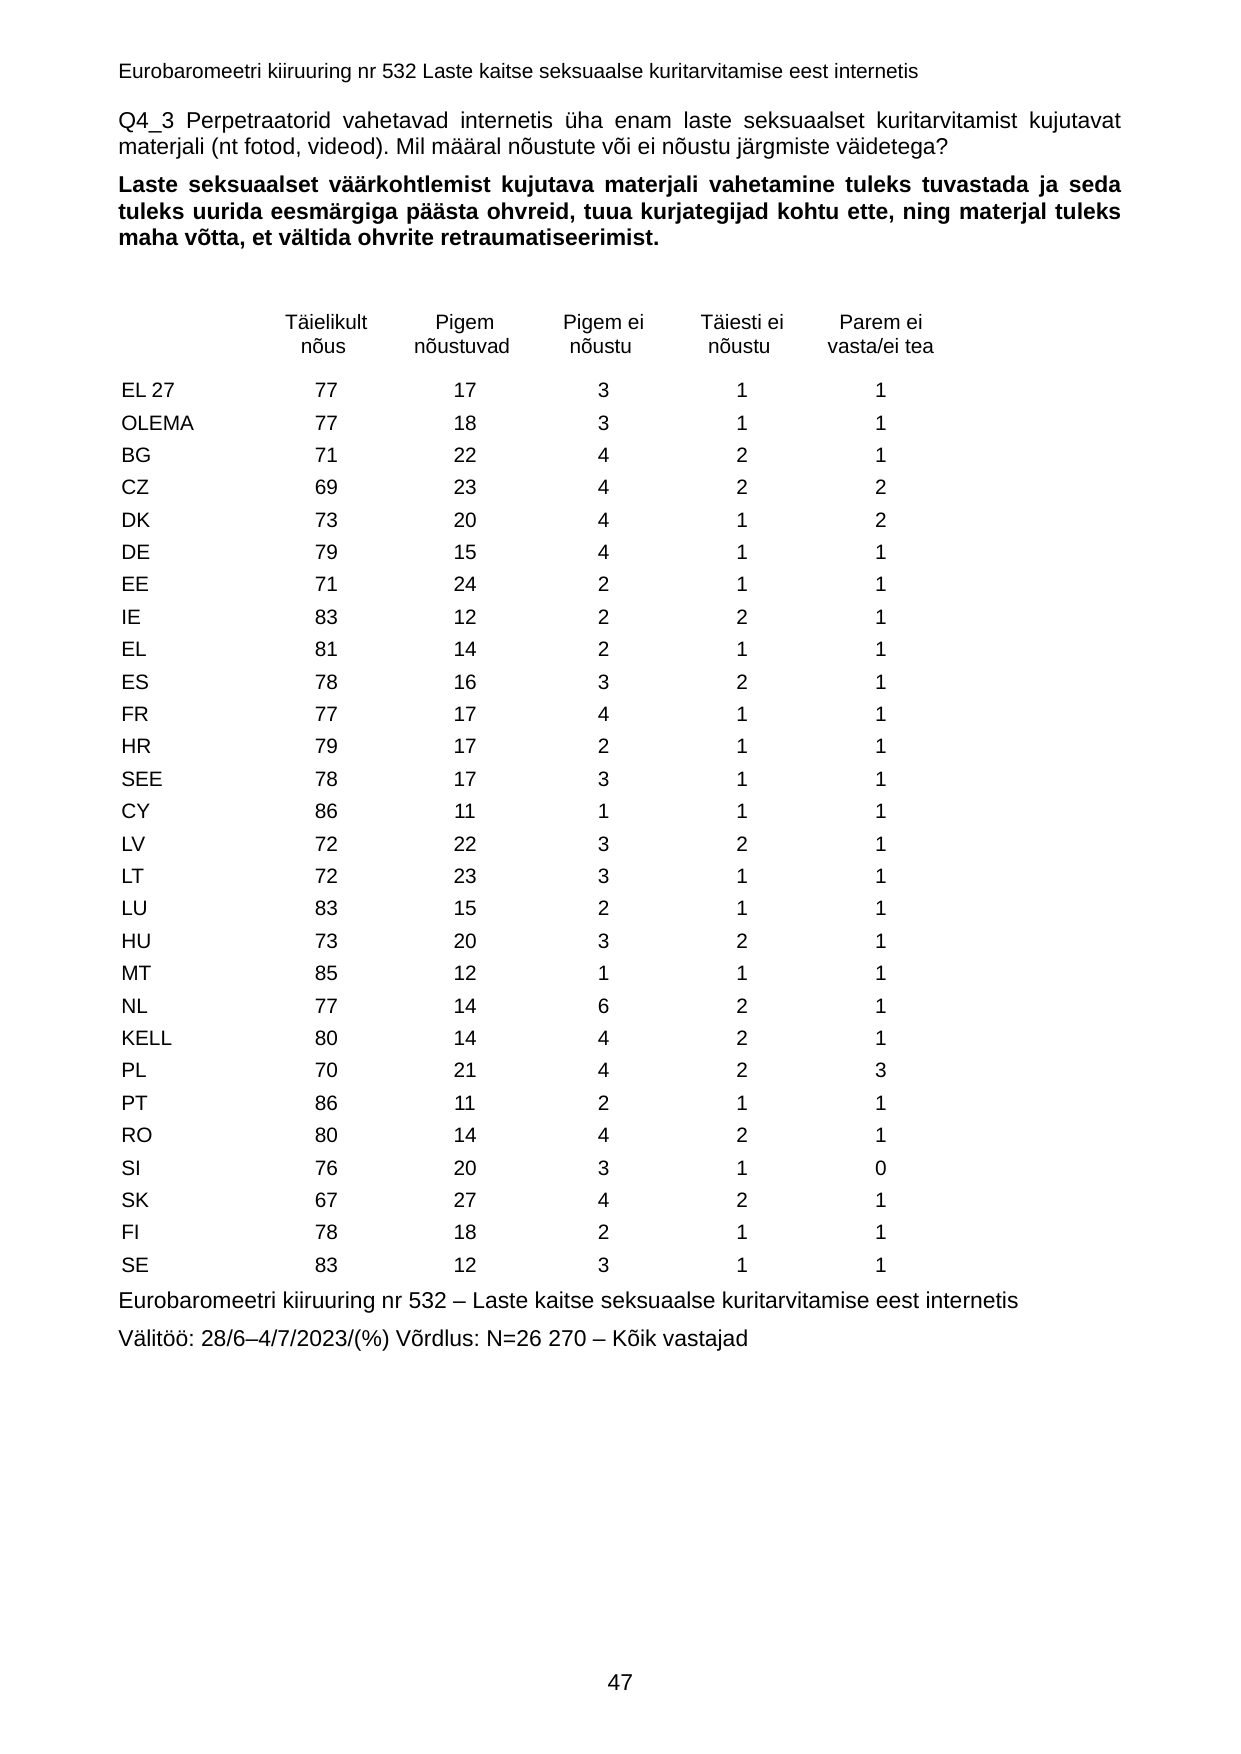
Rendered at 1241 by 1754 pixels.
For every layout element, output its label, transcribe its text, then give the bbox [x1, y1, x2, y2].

table_cell 17 [395, 763, 534, 795]
table_cell 81 [257, 633, 395, 665]
table_cell 2 [673, 471, 811, 503]
table_cell 1 [673, 1249, 811, 1281]
table_cell 1 [673, 698, 811, 730]
table_cell 20 [395, 925, 534, 957]
table_cell 79 [257, 730, 395, 762]
table_cell 11 [395, 795, 534, 827]
table_cell 1 [811, 989, 950, 1022]
table_cell 1 [811, 536, 950, 568]
table_cell CY [118, 795, 257, 827]
table_cell 1 [673, 892, 811, 924]
table_cell 70 [257, 1054, 395, 1086]
table_cell PL [118, 1054, 257, 1086]
table_cell 1 [811, 568, 950, 601]
table_cell 4 [534, 1184, 673, 1216]
table_cell 3 [534, 925, 673, 957]
table_cell 1 [811, 795, 950, 827]
table_cell 3 [534, 763, 673, 795]
table_cell 1 [673, 1216, 811, 1248]
table_header Täielikult nõus [257, 295, 395, 374]
table_cell 1 [673, 406, 811, 438]
table_cell 86 [257, 795, 395, 827]
table_cell OLEMA [118, 406, 257, 438]
table_cell 2 [534, 601, 673, 633]
table_cell 1 [673, 1151, 811, 1184]
table_cell SE [118, 1249, 257, 1281]
text Välitöö: 28/6–4/7/2023/(%) Võrdlus: N=26 270 – Kõik vastajad [118, 1325, 1122, 1351]
table_cell 0 [811, 1151, 950, 1184]
table_header Pigem ei nõustu [534, 295, 673, 374]
table_cell 12 [395, 601, 534, 633]
table_cell 22 [395, 827, 534, 860]
table_cell 72 [257, 860, 395, 892]
table_cell 77 [257, 374, 395, 406]
table_cell 2 [673, 601, 811, 633]
table_cell 2 [673, 925, 811, 957]
table_header Parem ei vasta/ei tea [811, 295, 950, 374]
table_cell 77 [257, 698, 395, 730]
table_cell 1 [673, 795, 811, 827]
table_cell EL 27 [118, 374, 257, 406]
table_cell CZ [118, 471, 257, 503]
table_cell 14 [395, 633, 534, 665]
table_cell DK [118, 503, 257, 536]
table_cell SI [118, 1151, 257, 1184]
table_cell NL [118, 989, 257, 1022]
table_cell 71 [257, 439, 395, 471]
table_cell 3 [534, 374, 673, 406]
table_cell 1 [811, 1086, 950, 1119]
table_cell 1 [673, 374, 811, 406]
table_cell 11 [395, 1086, 534, 1119]
table_cell 4 [534, 1054, 673, 1086]
table_cell 80 [257, 1022, 395, 1054]
table_cell 14 [395, 1119, 534, 1151]
table_cell DE [118, 536, 257, 568]
table_cell 12 [395, 1249, 534, 1281]
table_cell MT [118, 957, 257, 989]
table_cell 1 [811, 601, 950, 633]
table_cell LU [118, 892, 257, 924]
table_cell 1 [811, 730, 950, 762]
table_cell 1 [673, 633, 811, 665]
table_cell 77 [257, 406, 395, 438]
table_header Täiesti ei nõustu [673, 295, 811, 374]
table_cell 2 [673, 1054, 811, 1086]
table_cell EE [118, 568, 257, 601]
table_cell 1 [811, 957, 950, 989]
table_cell 78 [257, 1216, 395, 1248]
table_cell 1 [534, 957, 673, 989]
table_cell 14 [395, 989, 534, 1022]
table_cell 1 [811, 698, 950, 730]
table_cell 15 [395, 536, 534, 568]
table_cell 86 [257, 1086, 395, 1119]
table_cell 16 [395, 665, 534, 698]
table_cell 1 [811, 1022, 950, 1054]
table_cell 3 [534, 406, 673, 438]
table_cell 78 [257, 665, 395, 698]
table_cell 1 [811, 1184, 950, 1216]
table_cell 1 [811, 406, 950, 438]
table_cell 3 [534, 827, 673, 860]
table_cell 3 [534, 1151, 673, 1184]
table_cell 1 [673, 568, 811, 601]
table_cell 3 [811, 1054, 950, 1086]
table_cell 80 [257, 1119, 395, 1151]
table_cell 1 [673, 957, 811, 989]
table_cell RO [118, 1119, 257, 1151]
table_cell PT [118, 1086, 257, 1119]
table_cell 83 [257, 892, 395, 924]
table_cell 2 [534, 633, 673, 665]
table_cell 6 [534, 989, 673, 1022]
table_cell 1 [673, 536, 811, 568]
table_cell IE [118, 601, 257, 633]
table_cell SK [118, 1184, 257, 1216]
table_cell 77 [257, 989, 395, 1022]
table_cell 12 [395, 957, 534, 989]
table_cell 76 [257, 1151, 395, 1184]
table_cell KELL [118, 1022, 257, 1054]
table_cell 24 [395, 568, 534, 601]
table_cell 4 [534, 698, 673, 730]
table_cell FI [118, 1216, 257, 1248]
table_cell 18 [395, 406, 534, 438]
table_cell 17 [395, 730, 534, 762]
table_cell 1 [811, 827, 950, 860]
table_cell 1 [673, 1086, 811, 1119]
table_cell HR [118, 730, 257, 762]
table_cell 1 [811, 665, 950, 698]
table_cell 1 [811, 925, 950, 957]
table_cell 20 [395, 503, 534, 536]
table_cell 1 [811, 1249, 950, 1281]
table_cell 1 [811, 892, 950, 924]
table_cell 1 [673, 503, 811, 536]
table_cell 14 [395, 1022, 534, 1054]
table_cell 4 [534, 1119, 673, 1151]
table_cell 73 [257, 503, 395, 536]
table_cell 27 [395, 1184, 534, 1216]
text Eurobaromeetri kiiruuring nr 532 – Laste kaitse seksuaalse kuritarvitamise eest internetis [118, 1287, 1122, 1313]
table_cell 2 [534, 730, 673, 762]
table_cell 85 [257, 957, 395, 989]
table_cell 4 [534, 503, 673, 536]
table_cell 78 [257, 763, 395, 795]
table_cell ES [118, 665, 257, 698]
table_cell 3 [534, 860, 673, 892]
table_cell 1 [811, 633, 950, 665]
table_cell 73 [257, 925, 395, 957]
table_cell 1 [811, 1119, 950, 1151]
table_cell 4 [534, 439, 673, 471]
table_cell 2 [673, 665, 811, 698]
table_cell 3 [534, 665, 673, 698]
text Laste seksuaalset väärkohtlemist kujutava materjali vahetamine tuleks tuvastada ja seda tuleks uurida eesmärgiga päästa ohvreid, tuua kurjategijad kohtu ette, ning materjal tuleks maha võtta, et vältida ohvrite retraumatiseerimist. [118, 171, 1122, 250]
table_cell LT [118, 860, 257, 892]
table_cell BG [118, 439, 257, 471]
table_cell 21 [395, 1054, 534, 1086]
table_cell 1 [811, 763, 950, 795]
table_cell FR [118, 698, 257, 730]
table_cell 3 [534, 1249, 673, 1281]
table_cell 2 [673, 827, 811, 860]
table_cell 1 [534, 795, 673, 827]
table_cell 2 [534, 568, 673, 601]
table_cell 2 [673, 439, 811, 471]
table_cell 2 [534, 1086, 673, 1119]
table_cell 15 [395, 892, 534, 924]
table_cell 67 [257, 1184, 395, 1216]
table_cell 83 [257, 1249, 395, 1281]
table_header Pigem nõustuvad [395, 295, 534, 374]
table_cell 2 [673, 989, 811, 1022]
table_cell 23 [395, 471, 534, 503]
table_cell 2 [673, 1022, 811, 1054]
table_cell 1 [673, 860, 811, 892]
table_cell 1 [673, 730, 811, 762]
table_cell 1 [673, 763, 811, 795]
table_cell 17 [395, 698, 534, 730]
table_cell 2 [534, 1216, 673, 1248]
table_cell 2 [811, 471, 950, 503]
table_cell 79 [257, 536, 395, 568]
table_header [118, 295, 257, 374]
table_cell 4 [534, 1022, 673, 1054]
table_cell 71 [257, 568, 395, 601]
table_cell 2 [534, 892, 673, 924]
table_cell LV [118, 827, 257, 860]
table_cell 1 [811, 439, 950, 471]
table_cell 4 [534, 471, 673, 503]
table_cell 2 [811, 503, 950, 536]
table_cell EL [118, 633, 257, 665]
table_cell 20 [395, 1151, 534, 1184]
table_cell HU [118, 925, 257, 957]
table_cell SEE [118, 763, 257, 795]
table_cell 1 [811, 374, 950, 406]
table_cell 69 [257, 471, 395, 503]
text Q4_3 Perpetraatorid vahetavad internetis üha enam laste seksuaalset kuritarvitamist kujutavat materjali (nt fotod, videod). Mil määral nõustute või ei nõustu järgmiste väidetega? [118, 107, 1122, 159]
table_cell 17 [395, 374, 534, 406]
table_cell 1 [811, 1216, 950, 1248]
table_cell 22 [395, 439, 534, 471]
table_cell 2 [673, 1184, 811, 1216]
table_cell 23 [395, 860, 534, 892]
table_cell 72 [257, 827, 395, 860]
table_cell 18 [395, 1216, 534, 1248]
table_cell 2 [673, 1119, 811, 1151]
table_cell 1 [811, 860, 950, 892]
table_cell 83 [257, 601, 395, 633]
table_cell 4 [534, 536, 673, 568]
